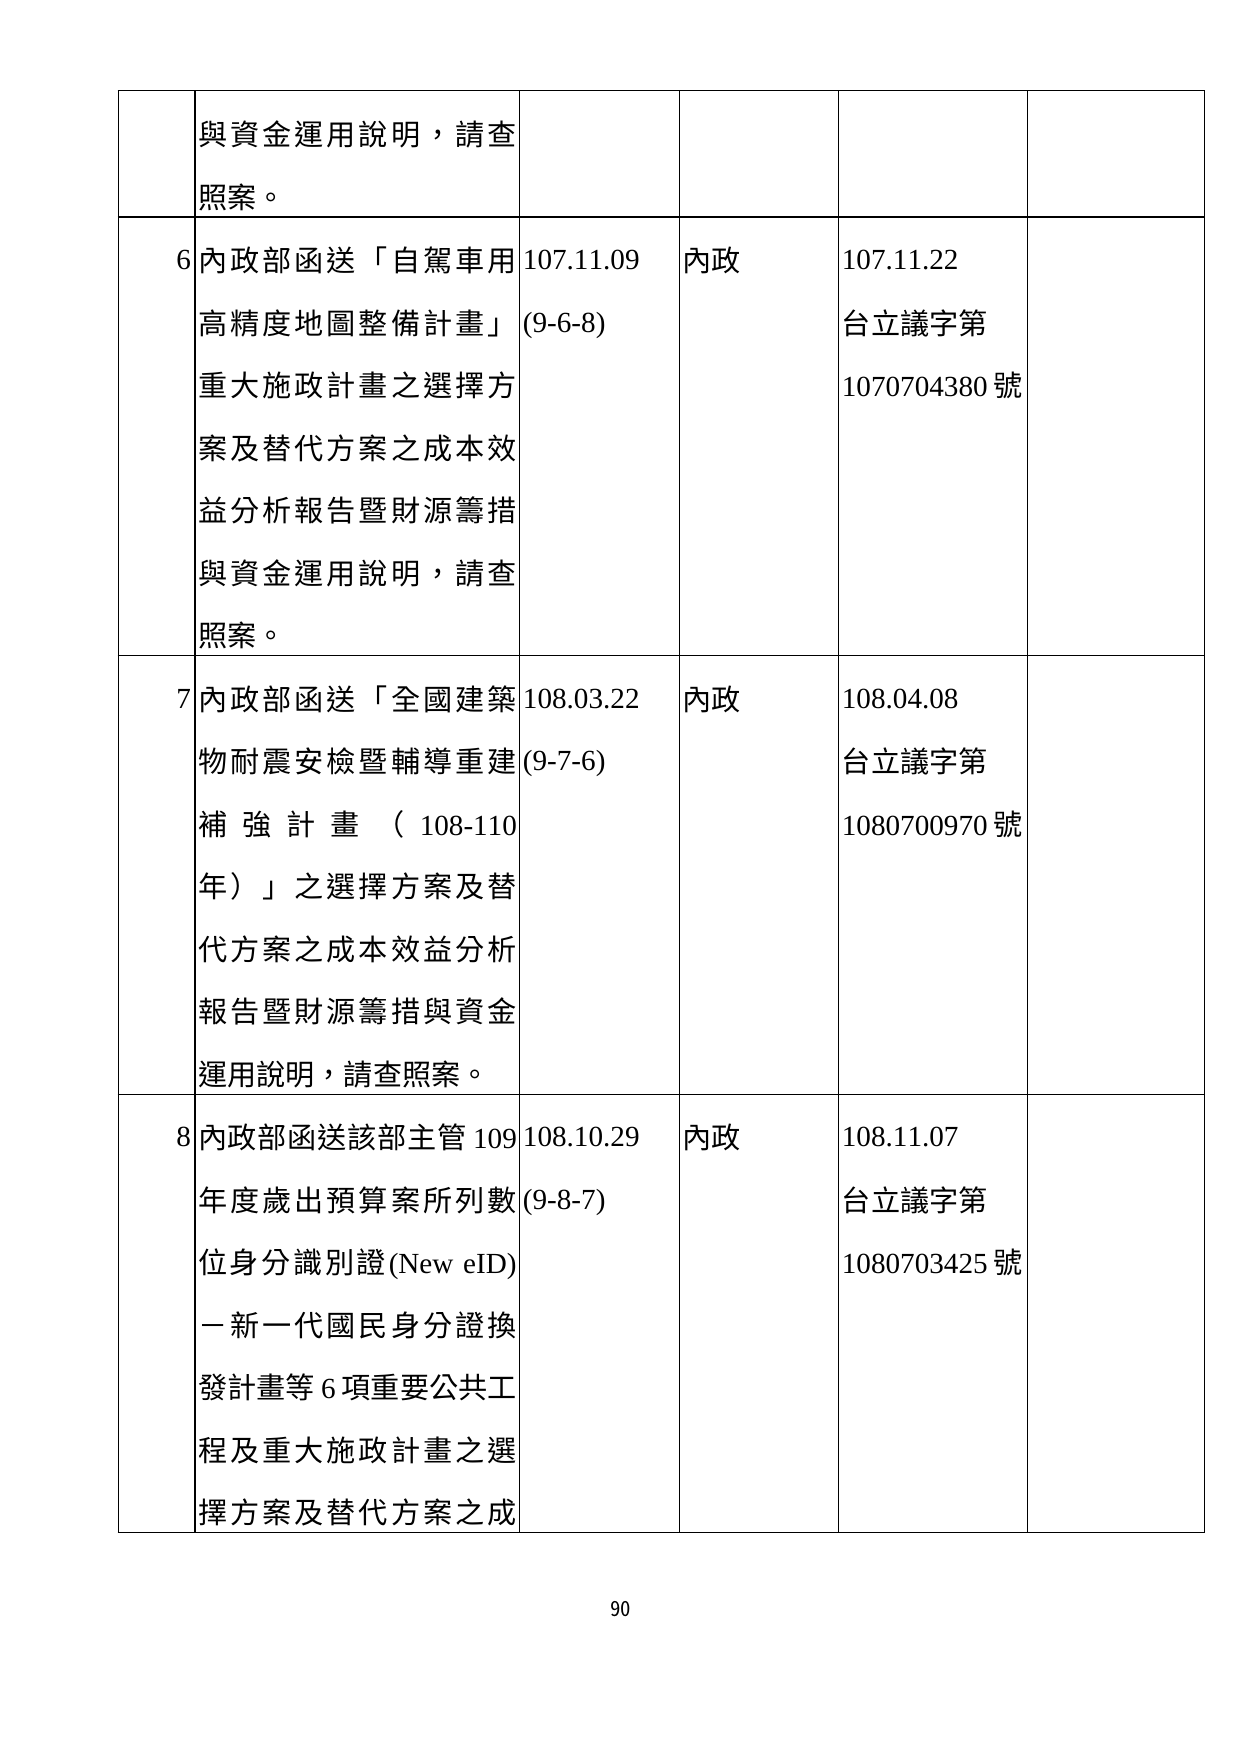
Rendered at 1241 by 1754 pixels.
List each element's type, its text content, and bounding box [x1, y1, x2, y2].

table_cell 107.11.22 台立議字第1070704380號 [839, 218, 1027, 655]
table_cell 內政 [680, 1095, 838, 1532]
table_cell 內政部函送「全國建築物耐震安檢暨輔導重建補強計畫（108-110年）」之選擇方案及替代方案之成本效益分析報告暨財源籌措與資金運用說明，請查照案。 [196, 656, 519, 1093]
table_cell 內政 [680, 218, 838, 655]
table_cell 內政部函送該部主管109年度歲出預算案所列數位身分識別證(New eID)－新一代國民身分證換發計畫等6項重要公共工程及重大施政計畫之選擇方案及替代方案之成 [196, 1095, 519, 1532]
table_cell 108.10.29 (9-8-7) [520, 1095, 679, 1532]
table_cell 內政 [680, 656, 838, 1093]
table_cell [119, 1095, 194, 1532]
table_cell [1028, 656, 1204, 1093]
table_cell [839, 91, 1027, 216]
table_cell [119, 218, 194, 655]
table_cell 108.03.22 (9-7-6) [520, 656, 679, 1093]
table_cell [1028, 91, 1204, 216]
table_cell [1028, 1095, 1204, 1532]
table_cell 與資金運用說明，請查照案。 [196, 91, 519, 216]
table_cell 108.11.07 台立議字第1080703425號 [839, 1095, 1027, 1532]
table_cell 內政部函送「自駕車用高精度地圖整備計畫」重大施政計畫之選擇方案及替代方案之成本效益分析報告暨財源籌措與資金運用說明，請查照案。 [196, 218, 519, 655]
table_cell 107.11.09 (9-6-8) [520, 218, 679, 655]
table_cell [119, 91, 194, 216]
table_cell [520, 91, 679, 216]
table_cell [1028, 218, 1204, 655]
table_cell [119, 656, 194, 1093]
table_cell 108.04.08 台立議字第1080700970號 [839, 656, 1027, 1093]
table_cell [680, 91, 838, 216]
